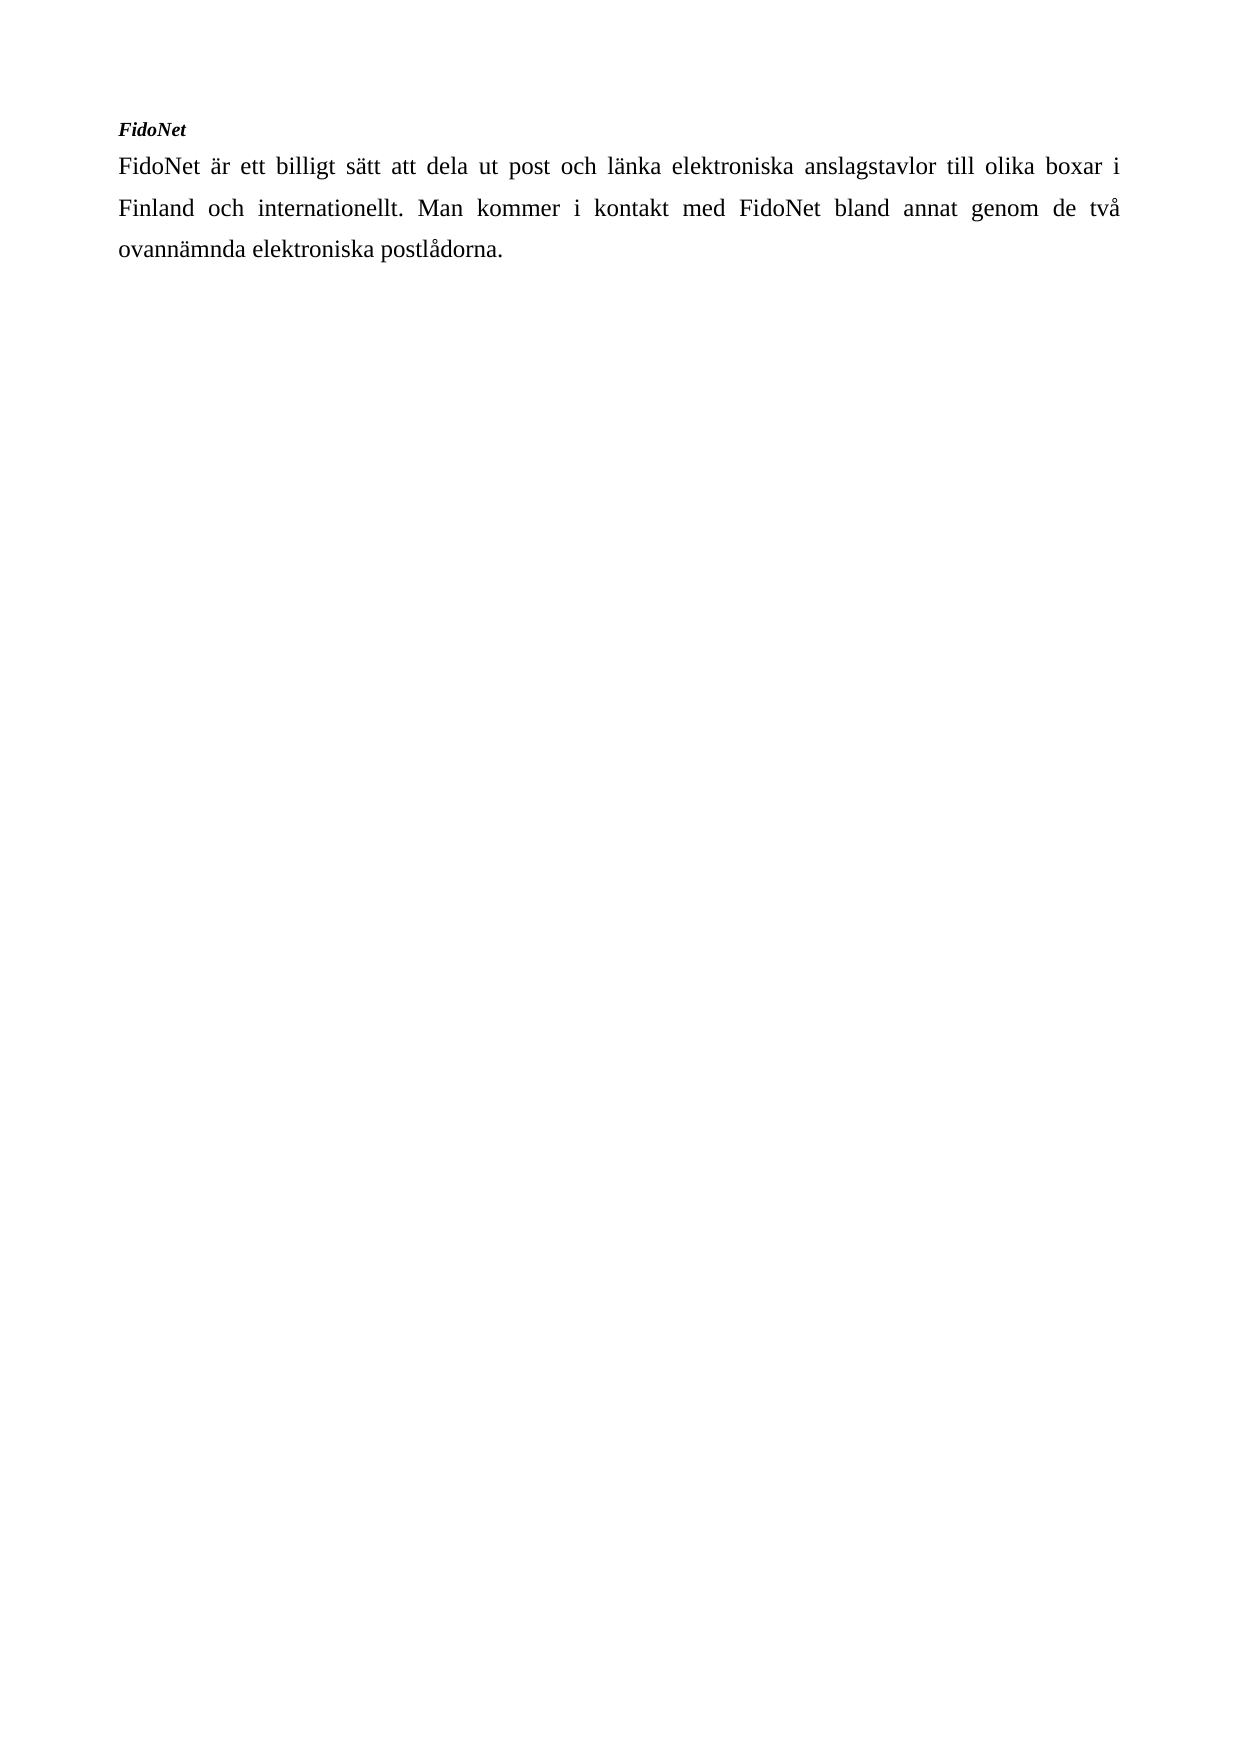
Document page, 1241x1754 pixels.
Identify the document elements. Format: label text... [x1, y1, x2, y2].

subtitle FidoNet [118, 118, 1122, 140]
text FidoNet är ett billigt sätt att dela ut post och länka elektroniska anslagstavlor till olika boxar i Finland och internationellt. Man kommer i kontakt med FidoNet bland annat genom de två ovannämnda elektroniska postlådorna. [118, 152, 1122, 263]
